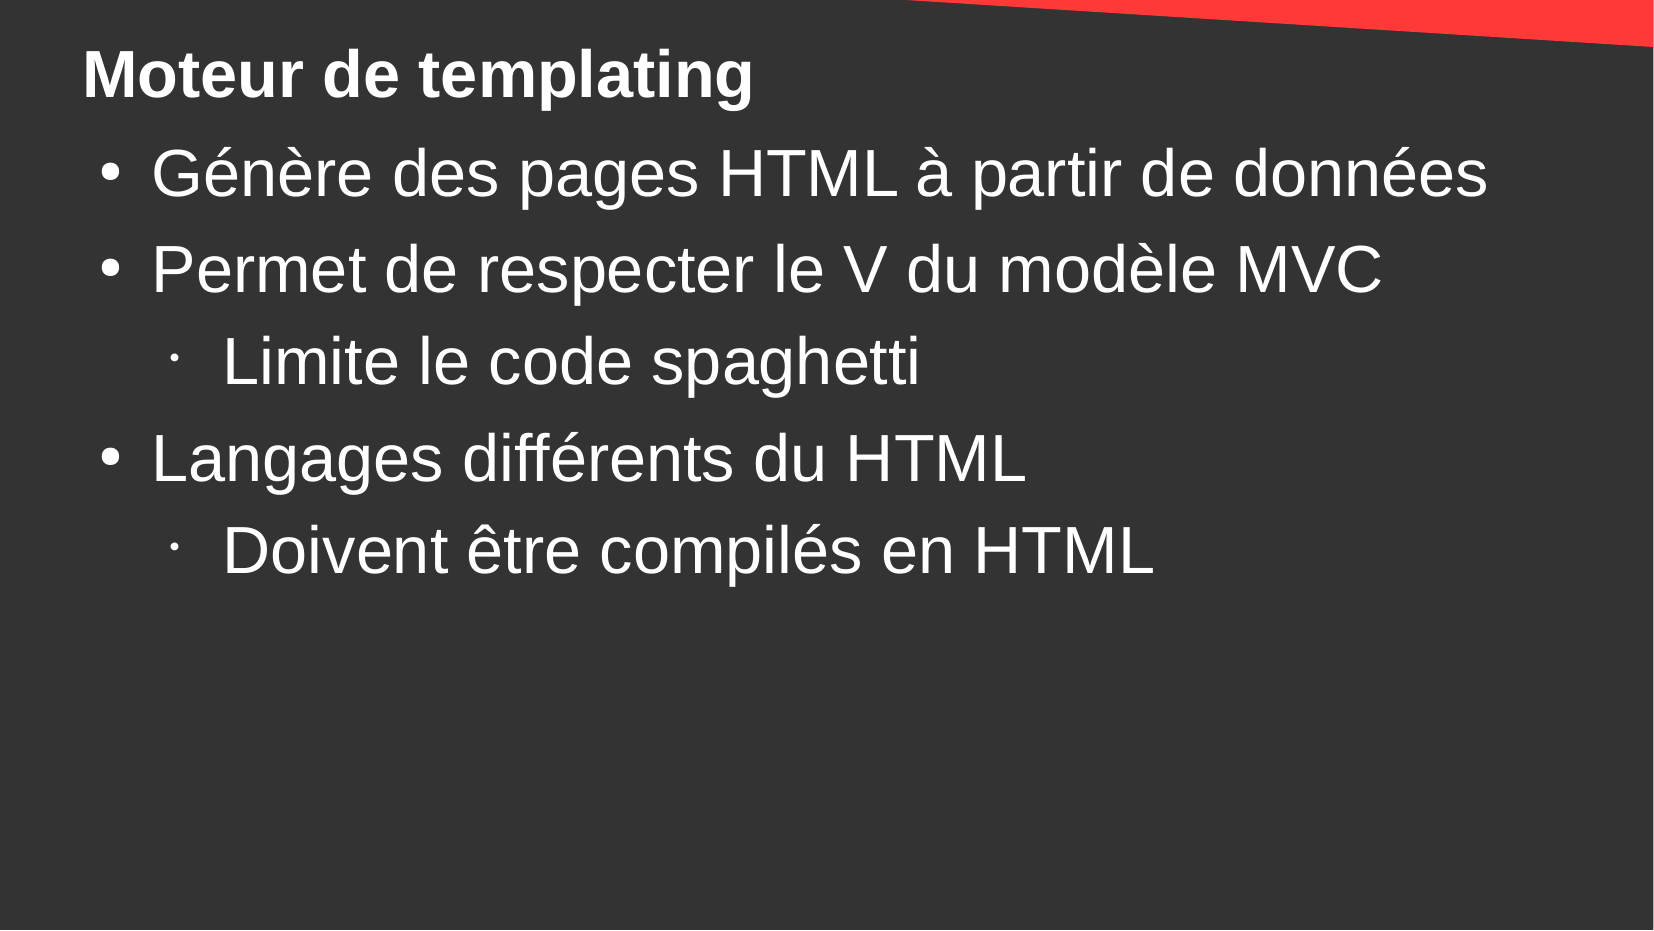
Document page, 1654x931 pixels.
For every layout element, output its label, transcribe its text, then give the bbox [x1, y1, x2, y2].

text_box [905, 0, 1654, 48]
title Moteur de templating [82, 37, 1571, 114]
list Génère des pages HTML à partir de données Permet de respecter le V du modèle MVC Limite le code spaghetti Langages différents du HTML Doivent être compilés en HTML [80, 135, 1620, 886]
